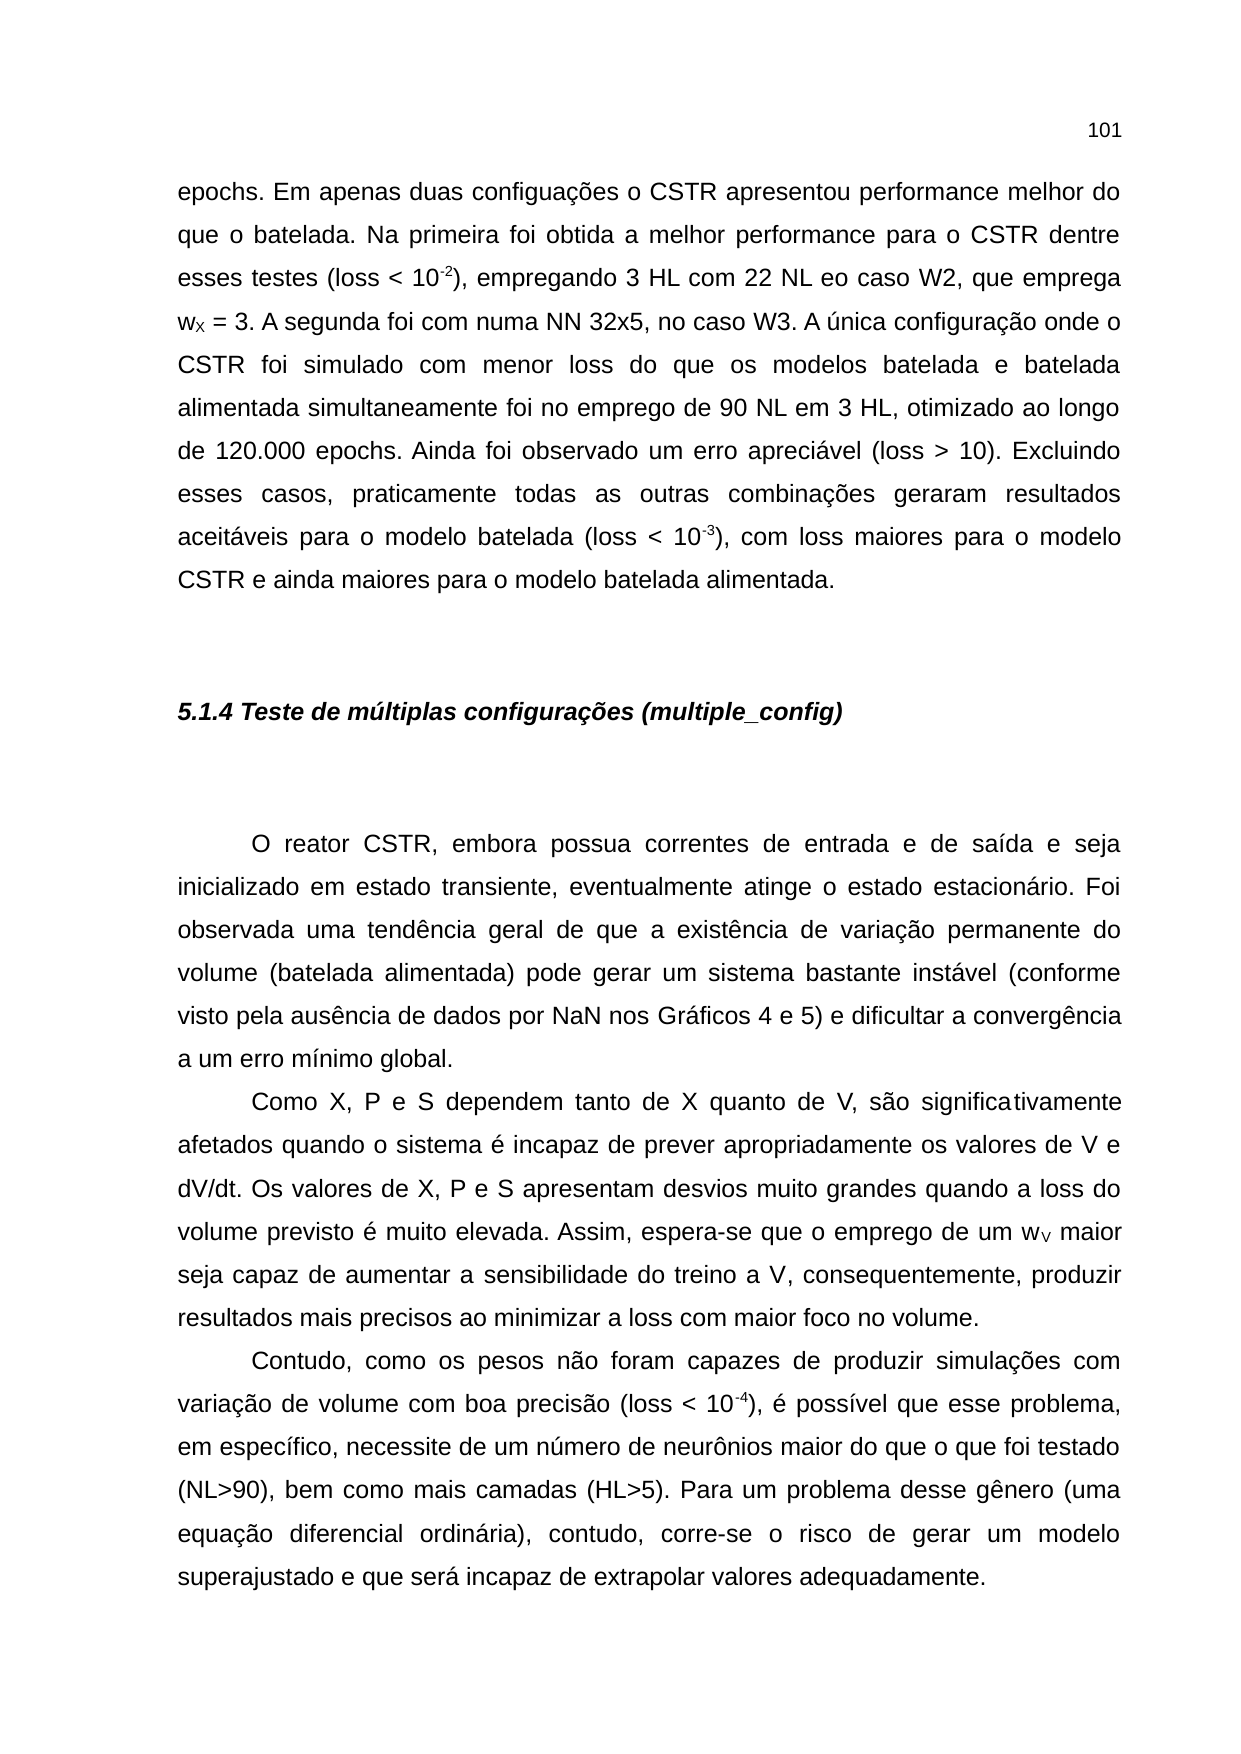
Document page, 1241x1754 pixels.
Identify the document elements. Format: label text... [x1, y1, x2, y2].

subtitle Teste de múltiplas configurações (multiple_config) [177, 697, 1122, 726]
text Como X, P e S dependem tanto de X quanto de V, são significativamente afetados quando o sistema é incapaz de prever apropriadamente os valores de V e dV/dt. Os valores de X, P e S apresentam desvios muito grandes quando a loss do volume previsto é muito elevada. Assim, espera-se que o emprego de um wV maior seja capaz de aumentar a sensibilidade do treino a V, consequentemente, produzir resultados mais precisos ao minimizar a loss com maior foco no volume. [177, 1087, 1122, 1332]
text epochs. Em apenas duas configuações o CSTR apresentou performance melhor do que o batelada. Na primeira foi obtida a melhor performance para o CSTR dentre esses testes (loss < 10-2), empregando 3 HL com 22 NL eo caso W2, que emprega wX = 3. A segunda foi com numa NN 32x5, no caso W3. A única configuração onde o CSTR foi simulado com menor loss do que os modelos batelada e batelada alimentada simultaneamente foi no emprego de 90 NL em 3 HL, otimizado ao longo de 120.000 epochs. Ainda foi observado um erro apreciável (loss > 10). Excluindo esses casos, praticamente todas as outras combinações geraram resultados aceitáveis para o modelo batelada (loss < 10-3), com loss maiores para o modelo CSTR e ainda maiores para o modelo batelada alimentada. [177, 177, 1122, 594]
text O reator CSTR, embora possua correntes de entrada e de saída e seja inicializado em estado transiente, eventualmente atinge o estado estacionário. Foi observada uma tendência geral de que a existência de variação permanente do volume (batelada alimentada) pode gerar um sistema bastante instável (conforme visto pela ausência de dados por NaN nos Gráficos 4 e 5) e dificultar a convergência a um erro mínimo global. [177, 828, 1122, 1073]
text Contudo, como os pesos não foram capazes de produzir simulações com variação de volume com boa precisão (loss < 10-4), é possível que esse problema, em específico, necessite de um número de neurônios maior do que o que foi testado (NL>90), bem como mais camadas (HL>5). Para um problema desse gênero (uma equação diferencial ordinária), contudo, corre-se o risco de gerar um modelo superajustado e que será incapaz de extrapolar valores adequadamente. [177, 1346, 1122, 1590]
